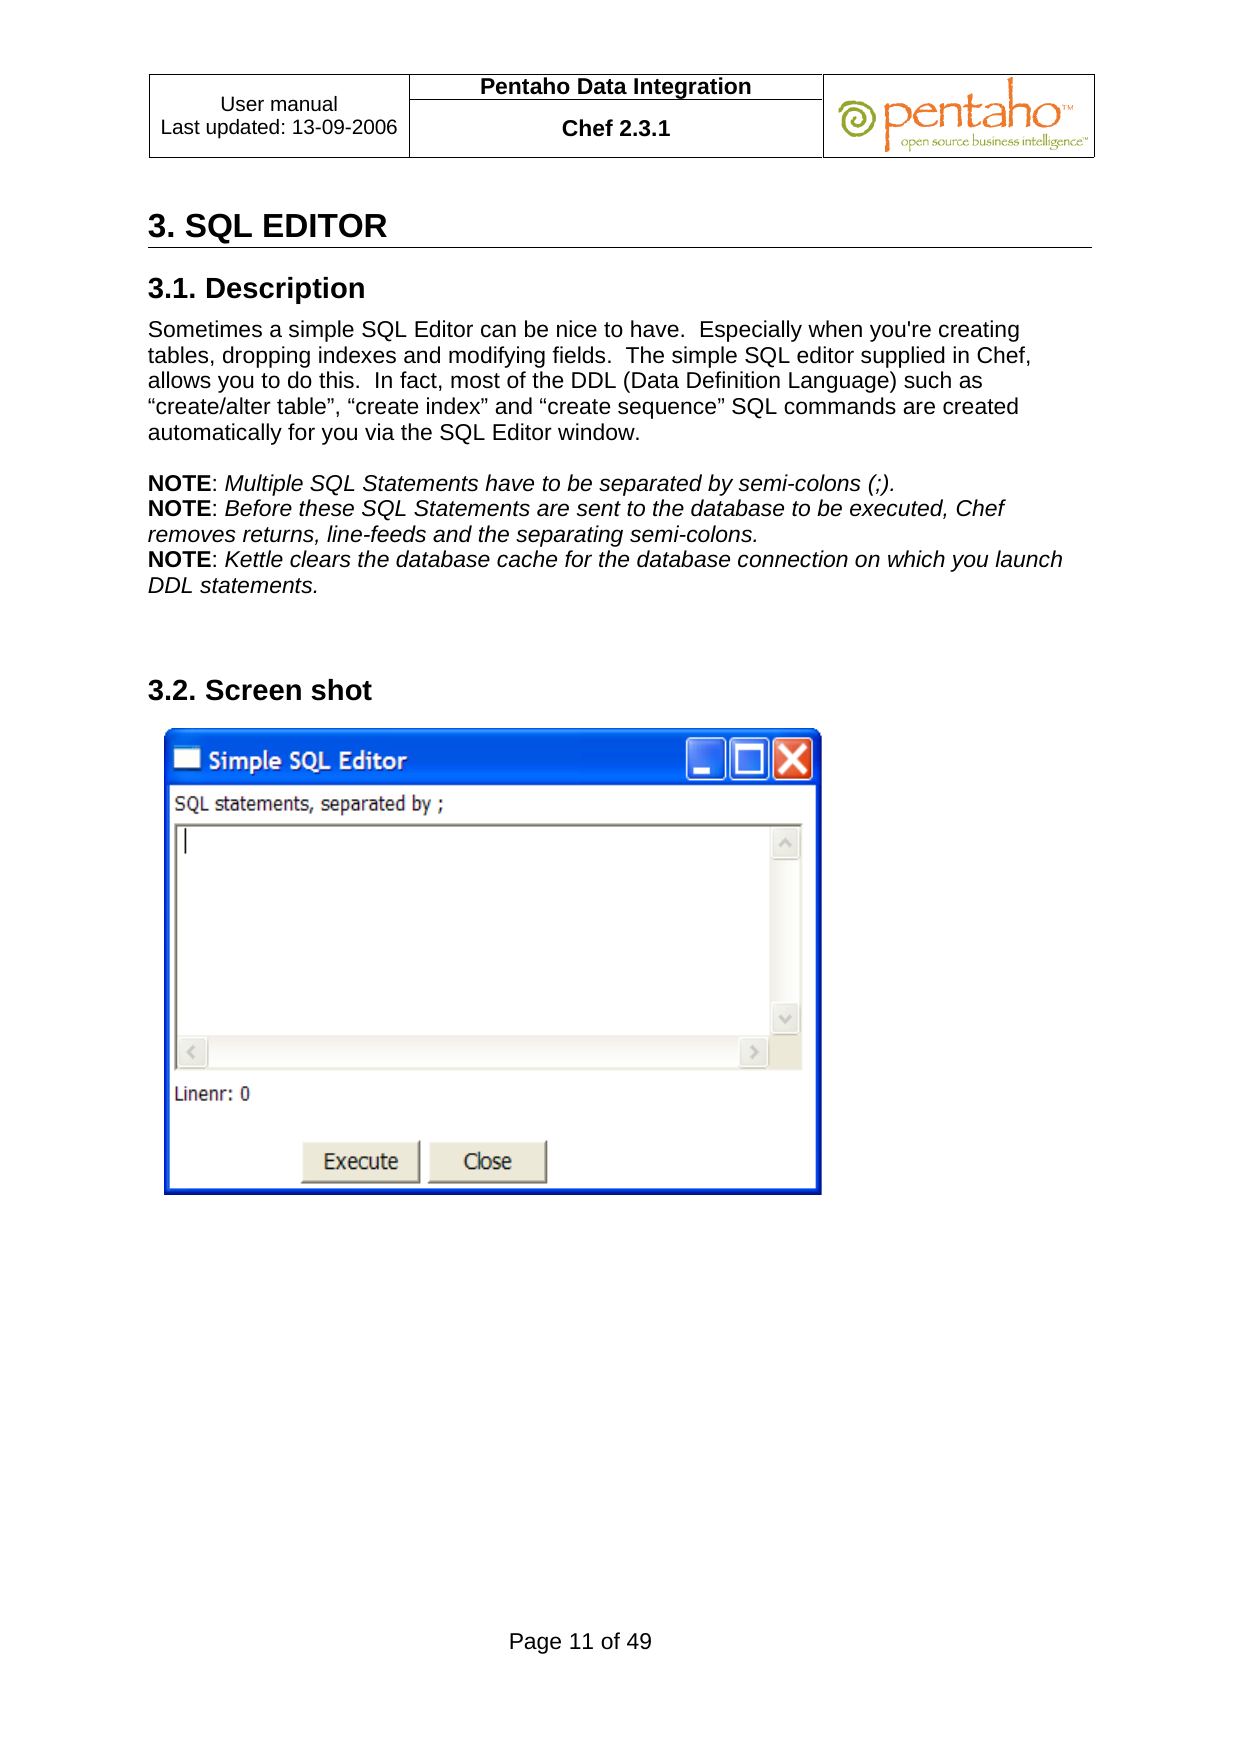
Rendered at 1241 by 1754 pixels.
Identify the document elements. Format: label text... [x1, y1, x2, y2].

text Sometimes a simple SQL Editor can be nice to have. Especially when you're creating tables, dropping indexes and modifying fields. The simple SQL editor supplied in Chef, allows you to do this. In fact, most of the DDL (Data Definition Language) such as “create/alter table”, “create index” and “create sequence” SQL commands are created automatically for you via the SQL Editor window. [148, 317, 1092, 445]
picture [164, 728, 822, 1195]
text NOTE: Before these SQL Statements are sent to the database to be executed, Chef removes returns, line-feeds and the separating semi-colons. [148, 496, 1092, 547]
text NOTE: Kettle clears the database cache for the database connection on which you launch DDL statements. [148, 547, 1092, 598]
subtitle Description [148, 272, 1092, 304]
text NOTE: Multiple SQL Statements have to be separated by semi-colons (;). [148, 470, 1092, 496]
subtitle SQL editor [148, 208, 1092, 247]
subtitle Screen shot [148, 674, 1092, 707]
